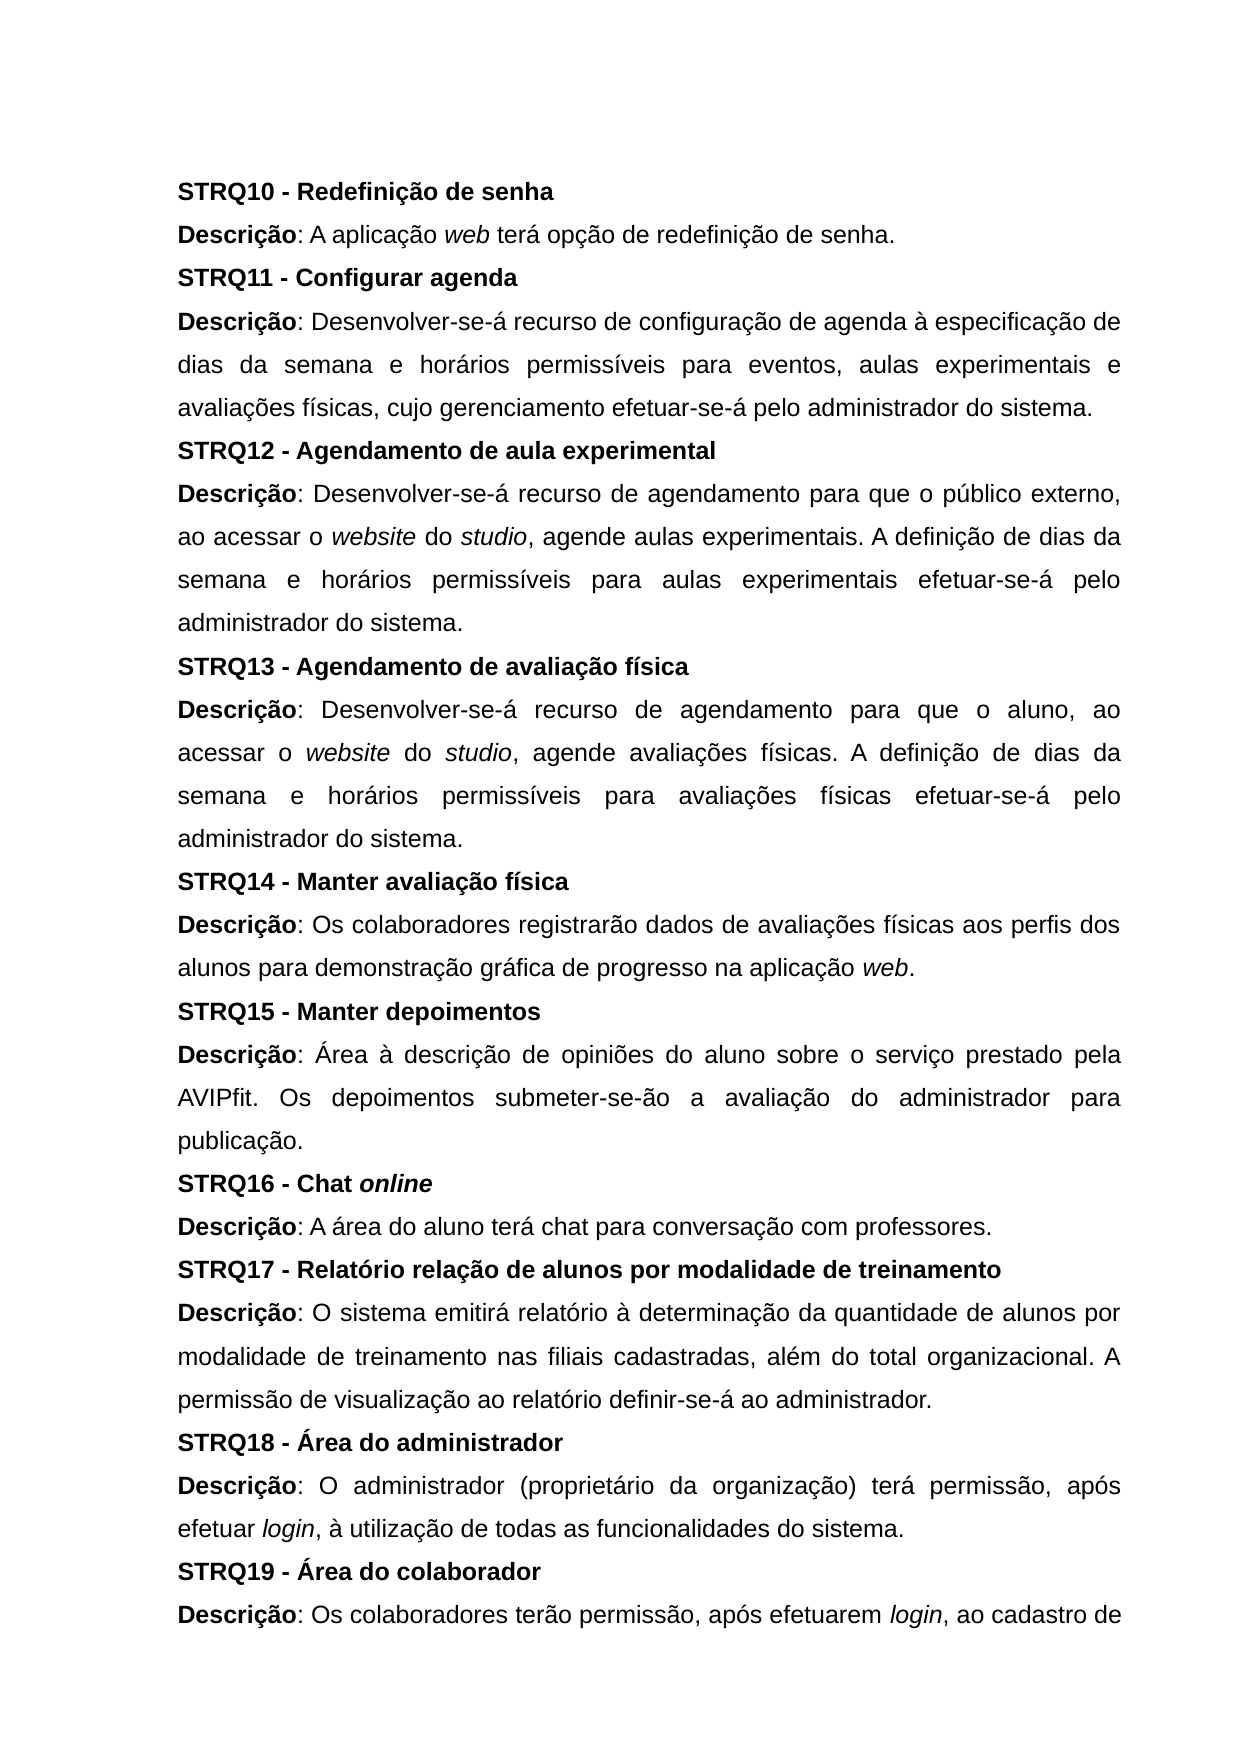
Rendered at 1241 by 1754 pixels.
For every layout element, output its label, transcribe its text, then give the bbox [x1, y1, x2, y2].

text STRQ16 - Chat online [177, 1169, 1122, 1198]
text STRQ14 - Manter avaliação física [177, 867, 1122, 896]
text STRQ17 - Relatório relação de alunos por modalidade de treinamento [177, 1255, 1122, 1284]
text Descrição: Os colaboradores registrarão dados de avaliações físicas aos perfis dos alunos para demonstração gráfica de progresso na aplicação web. [177, 910, 1122, 982]
text Descrição: Os colaboradores terão permissão, após efetuarem login, ao cadastro de [177, 1600, 1122, 1629]
text STRQ15 - Manter depoimentos [177, 997, 1122, 1025]
text STRQ19 - Área do colaborador [177, 1557, 1122, 1586]
text Descrição: O sistema emitirá relatório à determinação da quantidade de alunos por modalidade de treinamento nas filiais cadastradas, além do total organizacional. A permissão de visualização ao relatório definir-se-á ao administrador. [177, 1298, 1122, 1413]
text STRQ13 - Agendamento de avaliação física [177, 652, 1122, 680]
text Descrição: A aplicação web terá opção de redefinição de senha. [177, 220, 1122, 249]
text STRQ18 - Área do administrador [177, 1428, 1122, 1457]
text Descrição: Desenvolver-se-á recurso de agendamento para que o público externo, ao acessar o website do studio, agende aulas experimentais. A definição de dias da semana e horários permissíveis para aulas experimentais efetuar-se-á pelo administrador do sistema. [177, 479, 1122, 637]
text Descrição: A área do aluno terá chat para conversação com professores. [177, 1212, 1122, 1241]
text STRQ12 - Agendamento de aula experimental [177, 436, 1122, 465]
text Descrição: Área à descrição de opiniões do aluno sobre o serviço prestado pela AVIPfit. Os depoimentos submeter-se-ão a avaliação do administrador para publicação. [177, 1040, 1122, 1155]
text STRQ10 - Redefinição de senha [177, 177, 1122, 206]
text Descrição: O administrador (proprietário da organização) terá permissão, após efetuar login, à utilização de todas as funcionalidades do sistema. [177, 1471, 1122, 1543]
text Descrição: Desenvolver-se-á recurso de configuração de agenda à especificação de dias da semana e horários permissíveis para eventos, aulas experimentais e avaliações físicas, cujo gerenciamento efetuar-se-á pelo administrador do sistema. [177, 307, 1122, 422]
text STRQ11 - Configurar agenda [177, 263, 1122, 292]
text Descrição: Desenvolver-se-á recurso de agendamento para que o aluno, ao acessar o website do studio, agende avaliações físicas. A definição de dias da semana e horários permissíveis para avaliações físicas efetuar-se-á pelo administrador do sistema. [177, 695, 1122, 853]
